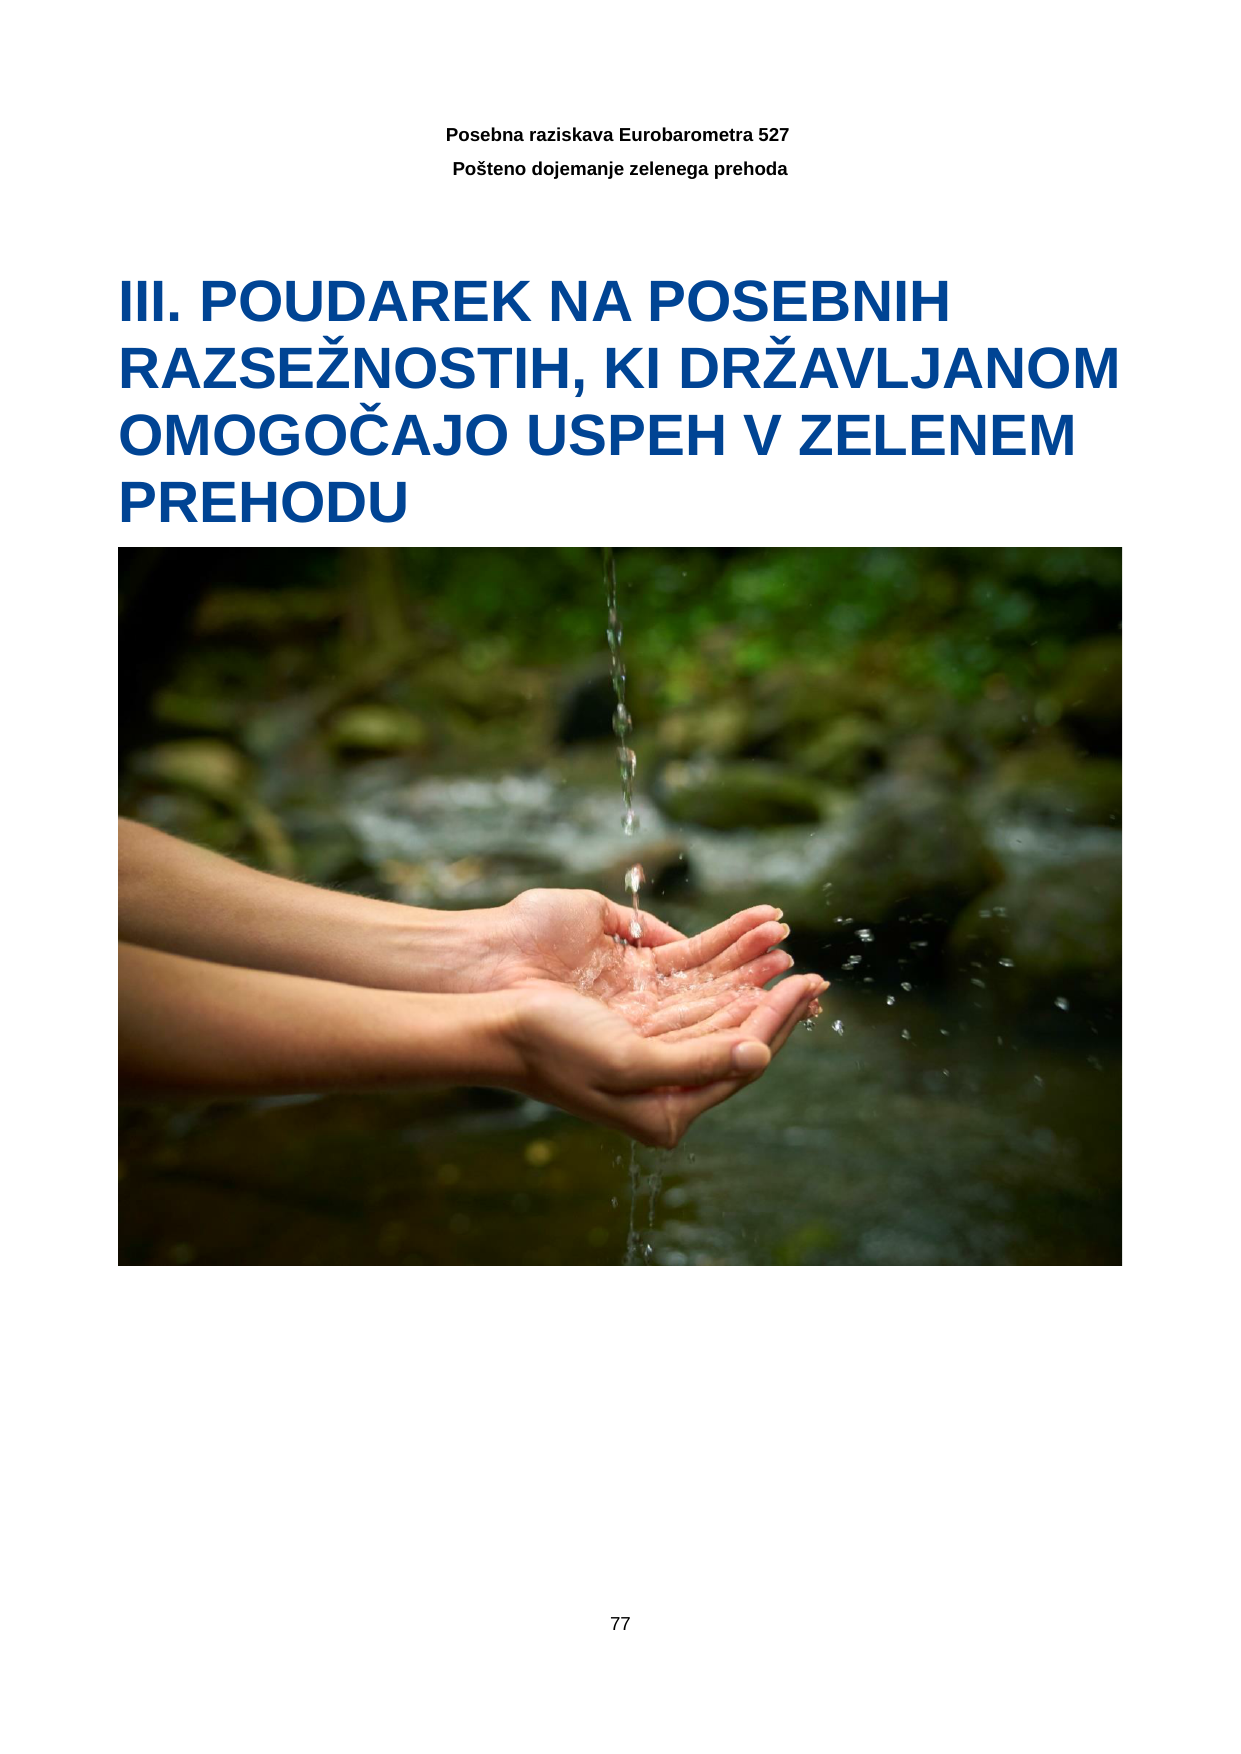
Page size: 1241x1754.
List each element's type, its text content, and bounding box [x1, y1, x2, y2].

subtitle III. POUDAREK NA POSEBNIH RAZSEŽNOSTIH, KI DRŽAVLJANOM OMOGOČAJO USPEH V ZELENEM PREHODU [118, 267, 1122, 535]
picture [118, 547, 1123, 1266]
